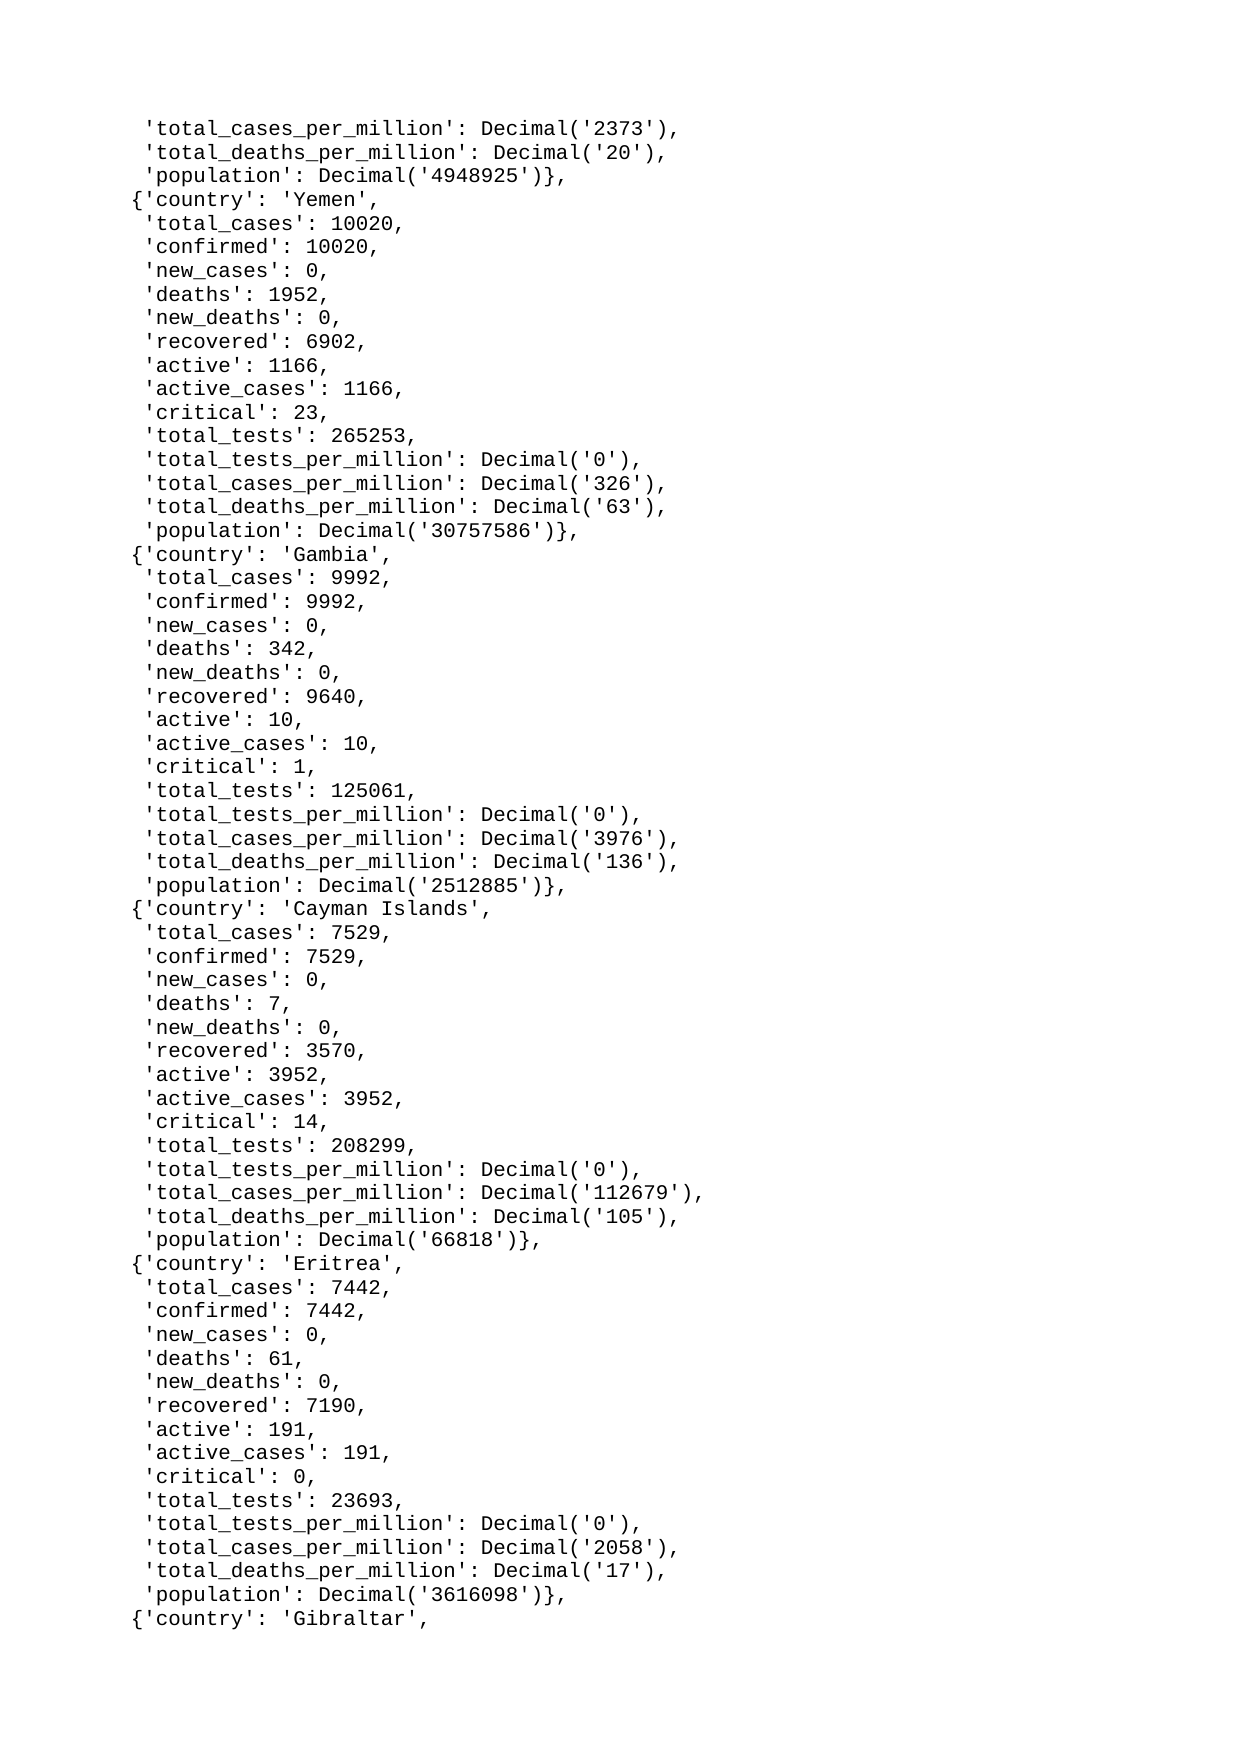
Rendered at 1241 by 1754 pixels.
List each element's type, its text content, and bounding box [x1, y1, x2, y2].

text 'total_tests_per_million': Decimal('0'), [118, 1158, 1122, 1182]
text 'population': Decimal('3616098')}, [118, 1584, 1122, 1608]
text 'total_deaths_per_million': Decimal('63'), [118, 496, 1122, 520]
text 'total_tests': 265253, [118, 426, 1122, 449]
text 'active_cases': 1166, [118, 378, 1122, 402]
text 'new_deaths': 0, [118, 662, 1122, 686]
text 'new_deaths': 0, [118, 1017, 1122, 1040]
text 'active_cases': 10, [118, 733, 1122, 757]
text 'deaths': 342, [118, 638, 1122, 662]
text 'total_cases': 7529, [118, 922, 1122, 946]
text 'total_cases_per_million': Decimal('2373'), [118, 118, 1122, 142]
text 'new_cases': 0, [118, 260, 1122, 284]
text 'population': Decimal('2512885')}, [118, 875, 1122, 898]
text 'new_deaths': 0, [118, 1371, 1122, 1395]
text 'recovered': 3570, [118, 1040, 1122, 1064]
text 'new_cases': 0, [118, 969, 1122, 993]
text 'total_cases_per_million': Decimal('326'), [118, 473, 1122, 496]
text {'country': 'Gambia', [118, 544, 1122, 567]
text 'total_tests': 208299, [118, 1135, 1122, 1158]
text 'recovered': 6902, [118, 331, 1122, 354]
text 'total_cases': 9992, [118, 567, 1122, 591]
text 'total_tests_per_million': Decimal('0'), [118, 449, 1122, 473]
text 'total_tests': 23693, [118, 1489, 1122, 1513]
text 'active_cases': 191, [118, 1442, 1122, 1466]
text 'total_cases_per_million': Decimal('2058'), [118, 1537, 1122, 1561]
text 'recovered': 9640, [118, 686, 1122, 709]
text 'new_cases': 0, [118, 1324, 1122, 1348]
text 'total_cases': 10020, [118, 213, 1122, 236]
text 'total_deaths_per_million': Decimal('136'), [118, 851, 1122, 875]
text 'critical': 23, [118, 402, 1122, 426]
text 'total_cases_per_million': Decimal('112679'), [118, 1182, 1122, 1206]
text 'total_deaths_per_million': Decimal('105'), [118, 1206, 1122, 1229]
text 'total_deaths_per_million': Decimal('20'), [118, 142, 1122, 165]
text 'total_tests': 125061, [118, 780, 1122, 804]
text 'active': 191, [118, 1419, 1122, 1442]
text 'active': 3952, [118, 1064, 1122, 1088]
text 'total_deaths_per_million': Decimal('17'), [118, 1561, 1122, 1584]
text 'active_cases': 3952, [118, 1088, 1122, 1111]
text 'new_deaths': 0, [118, 307, 1122, 331]
text 'recovered': 7190, [118, 1395, 1122, 1419]
text {'country': 'Gibraltar', [118, 1608, 1122, 1631]
text 'new_cases': 0, [118, 615, 1122, 638]
text 'population': Decimal('30757586')}, [118, 520, 1122, 544]
text {'country': 'Cayman Islands', [118, 898, 1122, 922]
text 'deaths': 7, [118, 993, 1122, 1017]
text 'deaths': 1952, [118, 284, 1122, 307]
text 'confirmed': 10020, [118, 236, 1122, 260]
text 'total_tests_per_million': Decimal('0'), [118, 1513, 1122, 1537]
text {'country': 'Yemen', [118, 189, 1122, 213]
text 'population': Decimal('66818')}, [118, 1229, 1122, 1253]
text 'critical': 1, [118, 757, 1122, 780]
text 'confirmed': 9992, [118, 591, 1122, 615]
text 'population': Decimal('4948925')}, [118, 165, 1122, 189]
text 'total_tests_per_million': Decimal('0'), [118, 804, 1122, 827]
text 'total_cases': 7442, [118, 1277, 1122, 1300]
text {'country': 'Eritrea', [118, 1253, 1122, 1277]
text 'critical': 0, [118, 1466, 1122, 1489]
text 'confirmed': 7529, [118, 946, 1122, 969]
text 'critical': 14, [118, 1111, 1122, 1135]
text 'active': 1166, [118, 354, 1122, 378]
text 'confirmed': 7442, [118, 1300, 1122, 1324]
text 'deaths': 61, [118, 1348, 1122, 1371]
text 'active': 10, [118, 709, 1122, 733]
text 'total_cases_per_million': Decimal('3976'), [118, 827, 1122, 851]
